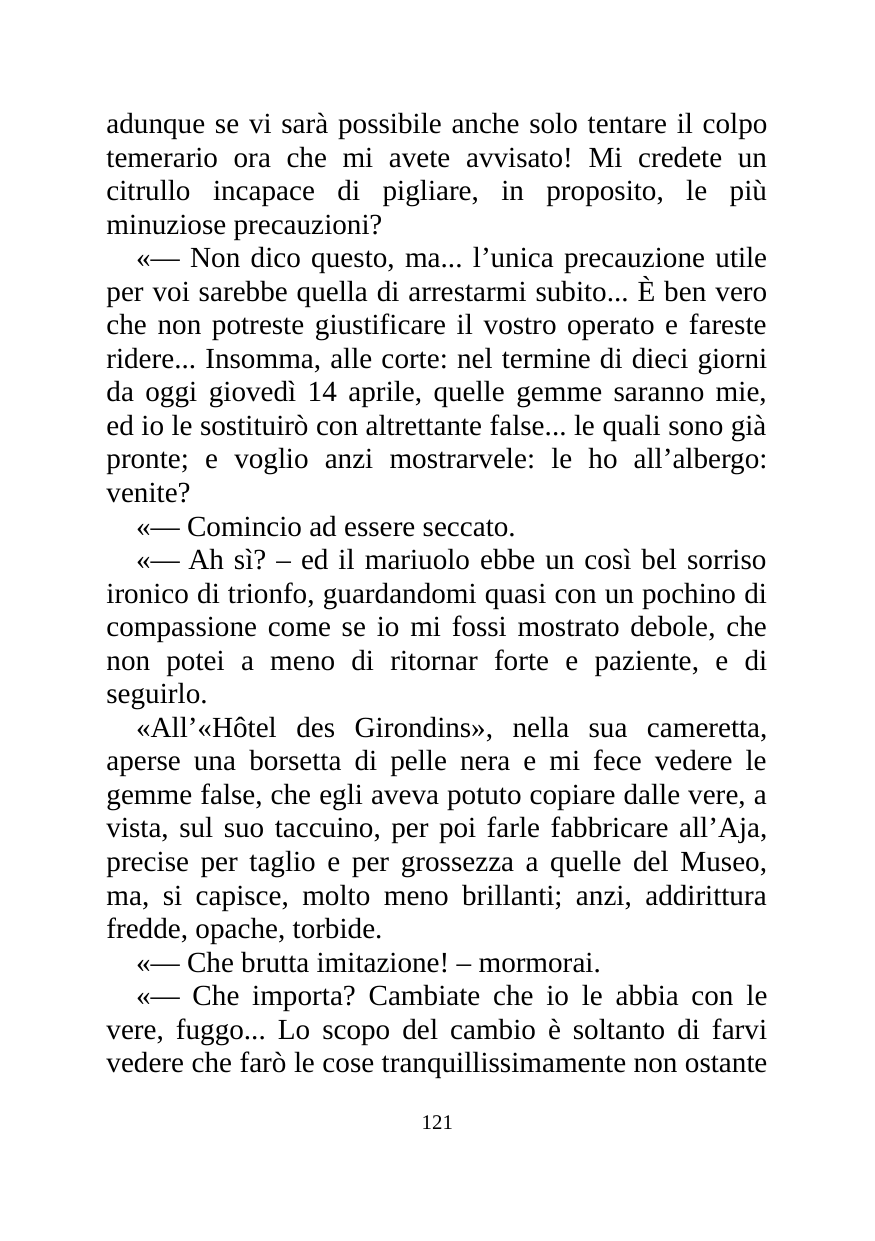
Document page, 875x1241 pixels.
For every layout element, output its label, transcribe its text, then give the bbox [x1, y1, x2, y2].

text «— Ah sì? – ed il mariuolo ebbe un così bel sorriso ironico di trionfo, guardandomi quasi con un pochino di compassione come se io mi fossi mostrato debole, che non potei a meno di ritornar forte e paziente, e di seguirlo. [106, 542, 768, 710]
text «— Che importa? Cambiate che io le abbia con le vere, fuggo... Lo scopo del cambio è soltanto di farvi vedere che farò le cose tranquillissimamente non ostante [106, 978, 768, 1079]
text «— Comincio ad essere seccato. [106, 509, 768, 542]
text «— Non dico questo, ma... l’unica precauzione utile per voi sarebbe quella di arrestarmi subito... È ben vero che non potreste giustificare il vostro operato e fareste ridere... Insomma, alle corte: nel termine di dieci giorni da oggi giovedì 14 aprile, quelle gemme saranno mie, ed io le sostituirò con altrettante false... le quali sono già pronte; e voglio anzi mostrarvele: le ho all’albergo: venite? [106, 240, 768, 509]
text «— Che brutta imitazione! – mormorai. [106, 945, 768, 978]
text adunque se vi sarà possibile anche solo tentare il colpo temerario ora che mi avete avvisato! Mi credete un citrullo incapace di pigliare, in proposito, le più minuziose precauzioni? [106, 106, 768, 240]
text «All’«Hôtel des Girondins», nella sua cameretta, aperse una borsetta di pelle nera e mi fece vedere le gemme false, che egli aveva potuto copiare dalle vere, a vista, sul suo taccuino, per poi farle fabbricare all’Aja, precise per taglio e per grossezza a quelle del Museo, ma, si capisce, molto meno brillanti; anzi, addirittura fredde, opache, torbide. [106, 710, 768, 945]
